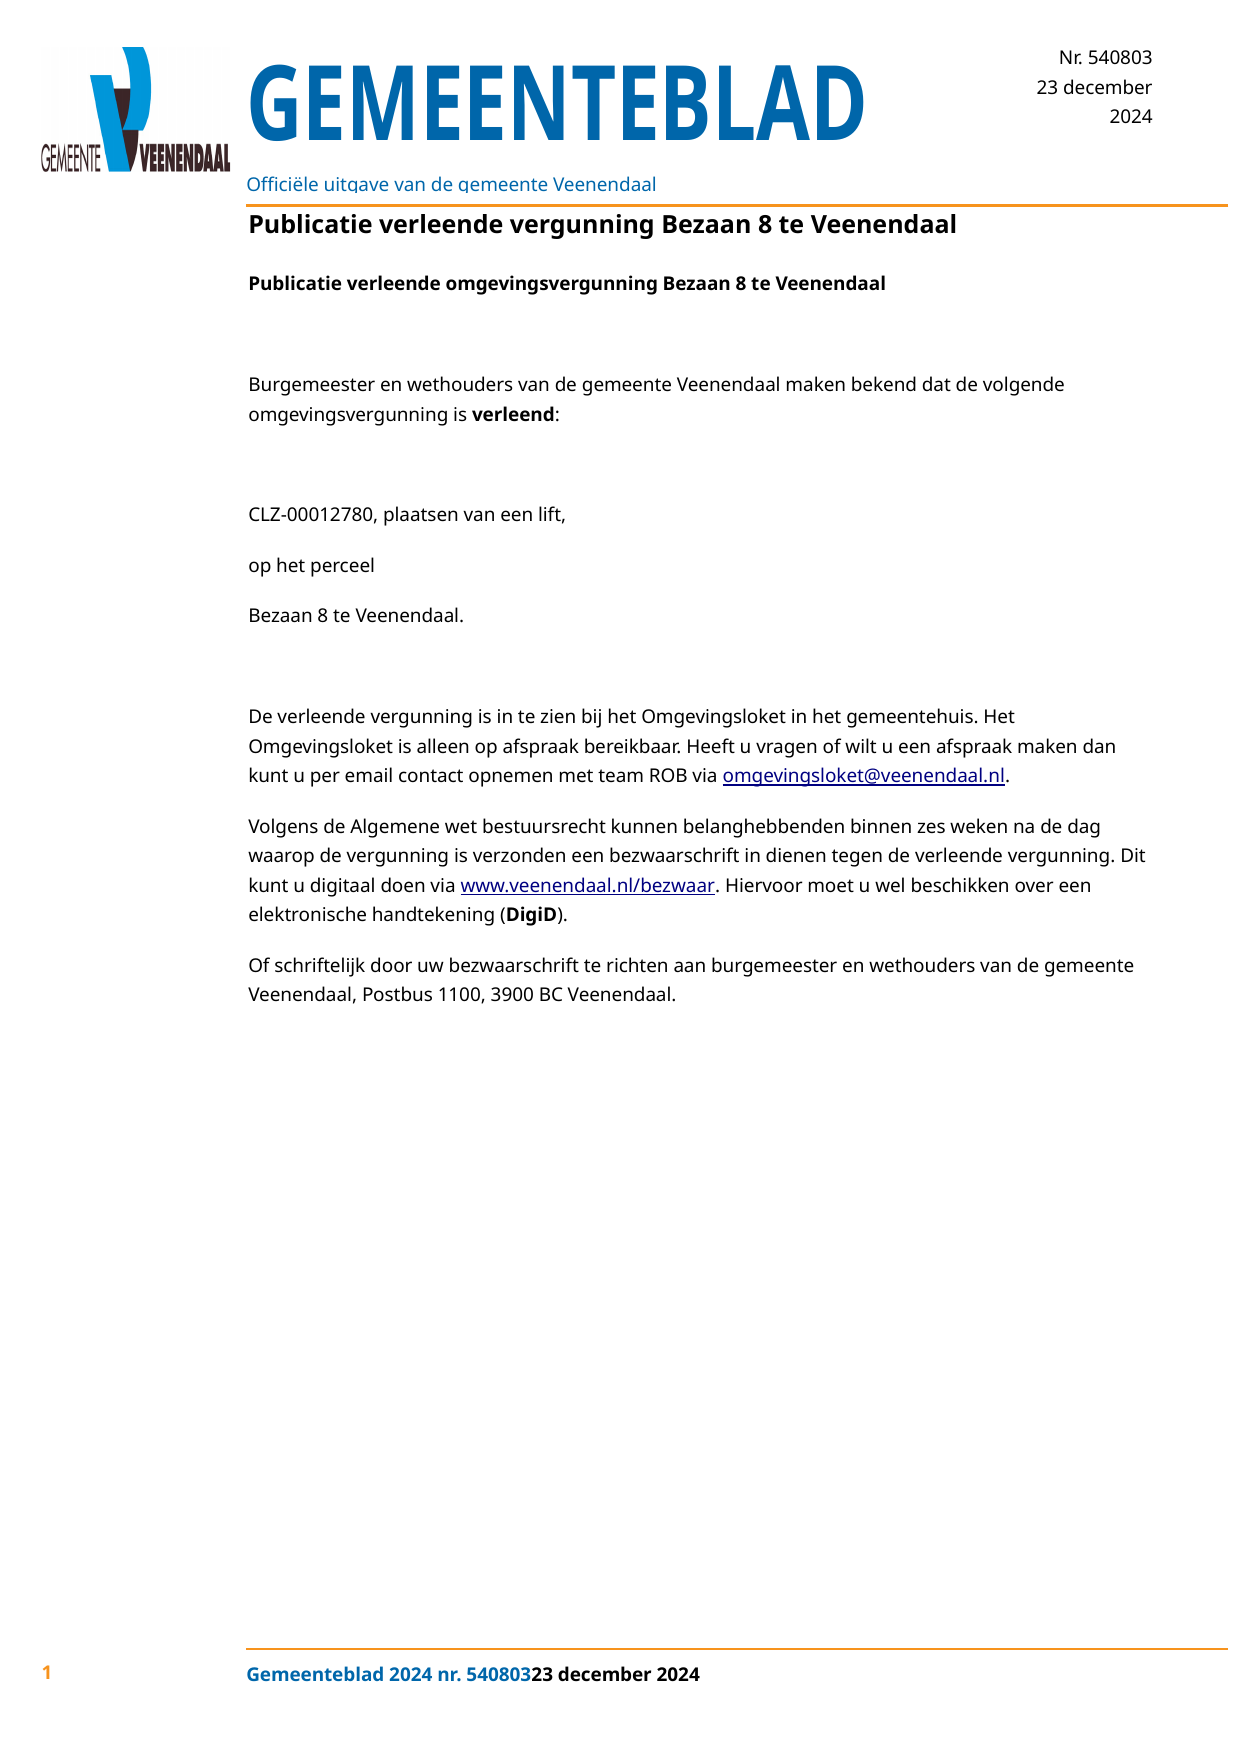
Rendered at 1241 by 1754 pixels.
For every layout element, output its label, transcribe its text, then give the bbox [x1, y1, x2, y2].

text Burgemeester en wethouders van de gemeente Veenendaal maken bekend dat de volgende omgevingsvergunning is verleend: [248, 371, 1152, 426]
text Bezaan 8 te Veenendaal. [248, 602, 1152, 628]
picture [41, 47, 130, 172]
text Publicatie verleende vergunning Bezaan 8 te Veenendaal [248, 207, 1152, 241]
picture [123, 47, 231, 172]
text Of schriftelijk door uw bezwaarschrift te richten aan burgemeester en wethouders van de gemeente Veenendaal, Postbus 1100, 3900 BC Veenendaal. [248, 952, 1152, 1007]
text Publicatie verleende omgevingsvergunning Bezaan 8 te Veenendaal [248, 270, 1152, 296]
text De verleende vergunning is in te zien bij het Omgevingsloket in het gemeentehuis. Het Omgevingsloket is alleen op afspraak bereikbaar. Heeft u vragen of wilt u een afspraak maken dan kunt u per email contact opnemen met team ROB via omgevingsloket@veenendaal.nl. [248, 703, 1152, 788]
text Volgens de Algemene wet bestuursrecht kunnen belanghebbenden binnen zes weken na de dag waarop de vergunning is verzonden een bezwaarschrift in dienen tegen de verleende vergunning. Dit kunt u digitaal doen via www.veenendaal.nl/bezwaar. Hiervoor moet u wel beschikken over een elektronische handtekening (DigiD). [248, 813, 1152, 927]
text CLZ-00012780, plaatsen van een lift, [248, 502, 1152, 527]
text op het perceel [248, 552, 1152, 578]
